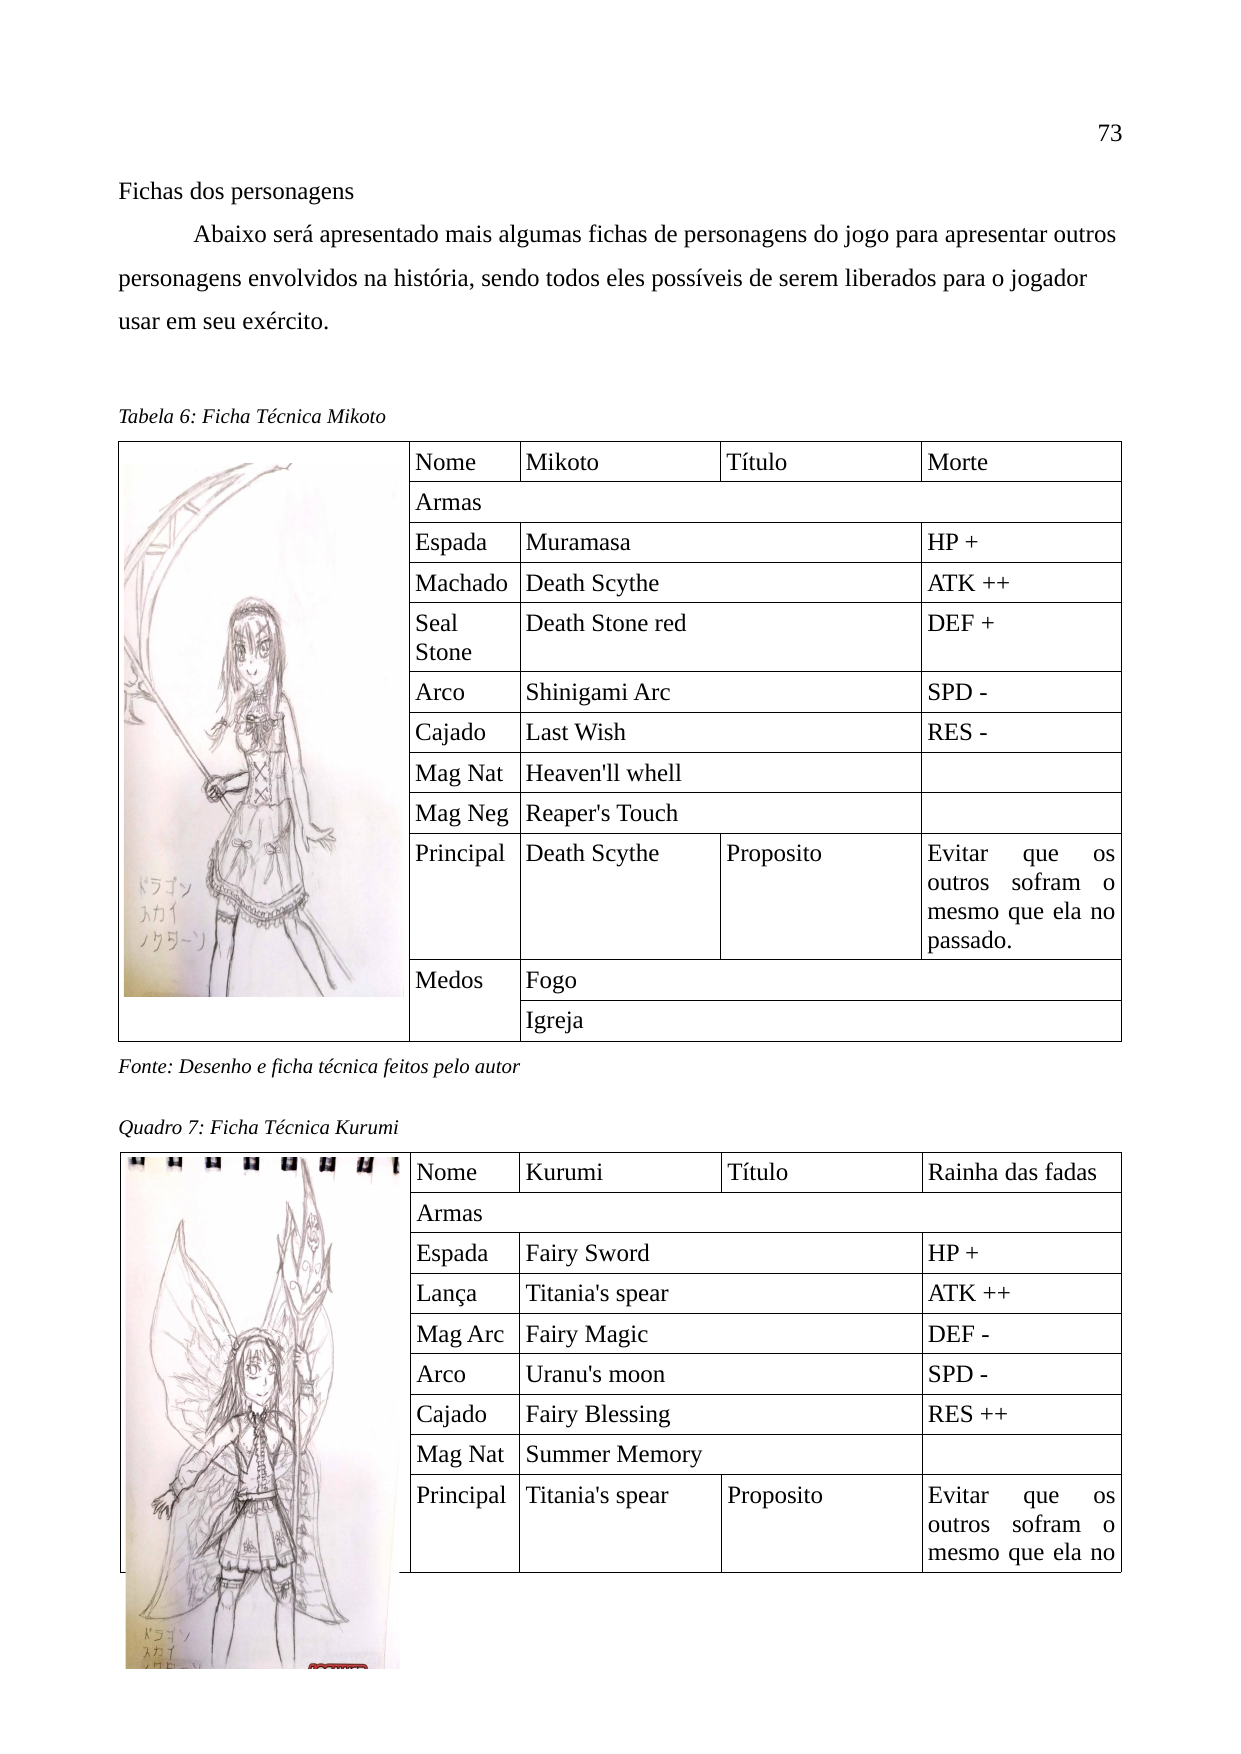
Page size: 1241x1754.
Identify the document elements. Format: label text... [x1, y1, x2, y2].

table_cell Summer Memory [520, 1435, 922, 1474]
table_cell Shinigami Arc [521, 672, 921, 712]
table_cell Fogo [521, 960, 1121, 999]
table_cell Death Scythe [521, 834, 720, 959]
table_cell Fairy Sword [520, 1233, 922, 1272]
table_cell Reaper's Touch [521, 793, 921, 833]
table_cell Death Stone red [521, 603, 921, 671]
table_cell RES - [922, 713, 1121, 752]
picture [125, 1157, 400, 1669]
table_cell [922, 793, 1121, 833]
table_cell Fairy Blessing [520, 1395, 922, 1434]
table_cell Mag Nat [410, 753, 520, 792]
table_cell Cajado [411, 1395, 519, 1434]
table_cell Arco [410, 672, 520, 712]
table_cell Armas [410, 482, 1121, 522]
table_cell Armas [411, 1193, 1121, 1232]
table_cell Fairy Magic [520, 1314, 922, 1353]
table_cell Espada [410, 523, 520, 562]
table_cell Death Scythe [521, 563, 921, 602]
table_header Título [722, 1153, 922, 1192]
table_cell Mag Arc [411, 1314, 519, 1353]
table_cell Titania's spear [520, 1475, 721, 1572]
table_cell Evitar que os outros sofram o mesmo que ela no passado. [922, 834, 1121, 959]
table_header Mikoto [521, 442, 720, 481]
text Abaixo será apresentado mais algumas fichas de personagens do jogo para apresentar outros personagens envolvidos na história, sendo todos eles possíveis de serem liberados para o jogador usar em seu exército. [118, 219, 1122, 334]
table_header Morte [922, 442, 1121, 481]
table_header Rainha das fadas [923, 1153, 1121, 1192]
table_header [121, 1153, 410, 1572]
table_cell Mag Nat [411, 1435, 519, 1474]
table_cell ATK ++ [922, 563, 1121, 602]
table_cell Muramasa [521, 523, 921, 562]
table_cell Principal [410, 834, 520, 959]
table_cell SPD - [923, 1354, 1121, 1393]
table_cell DEF + [922, 603, 1121, 671]
table_cell Principal [411, 1475, 519, 1572]
table_cell Proposito [722, 1475, 922, 1572]
table_header Título [721, 442, 921, 481]
text Fichas dos personagens [118, 176, 1122, 205]
table_cell [923, 1435, 1121, 1474]
table_cell HP + [923, 1233, 1121, 1272]
table_cell Arco [411, 1354, 519, 1393]
table_cell Cajado [410, 713, 520, 752]
table_cell Uranu's moon [520, 1354, 922, 1393]
table_header Kurumi [520, 1153, 721, 1192]
table_header Nome [411, 1153, 519, 1192]
table_cell ATK ++ [923, 1274, 1121, 1313]
table_cell Proposito [721, 834, 921, 959]
table_cell SPD - [922, 672, 1121, 712]
table_cell Lança [411, 1274, 519, 1313]
table_cell DEF - [923, 1314, 1121, 1353]
table_cell Evitar que os outros sofram o mesmo que ela no [923, 1475, 1121, 1572]
text Tabela 6: Ficha Técnica Mikoto [118, 404, 1122, 428]
table_cell Medos [410, 960, 520, 1041]
text Quadro 7: Ficha Técnica Kurumi [118, 1115, 1122, 1139]
table_cell [922, 753, 1121, 792]
text Fonte: Desenho e ficha técnica feitos pelo autor [118, 1054, 1122, 1078]
table_header Nome [410, 442, 520, 481]
table_cell Espada [411, 1233, 519, 1272]
table_header [119, 442, 409, 1041]
table_cell Igreja [521, 1001, 1121, 1041]
table_cell Titania's spear [520, 1274, 922, 1313]
table_cell Mag Neg [410, 793, 520, 833]
table_cell Heaven'll whell [521, 753, 921, 792]
table_cell Seal Stone [410, 603, 520, 671]
table_cell Machado [410, 563, 520, 602]
picture [123, 463, 404, 997]
table_cell Last Wish [521, 713, 921, 752]
table_cell HP + [922, 523, 1121, 562]
table_cell RES ++ [923, 1395, 1121, 1434]
